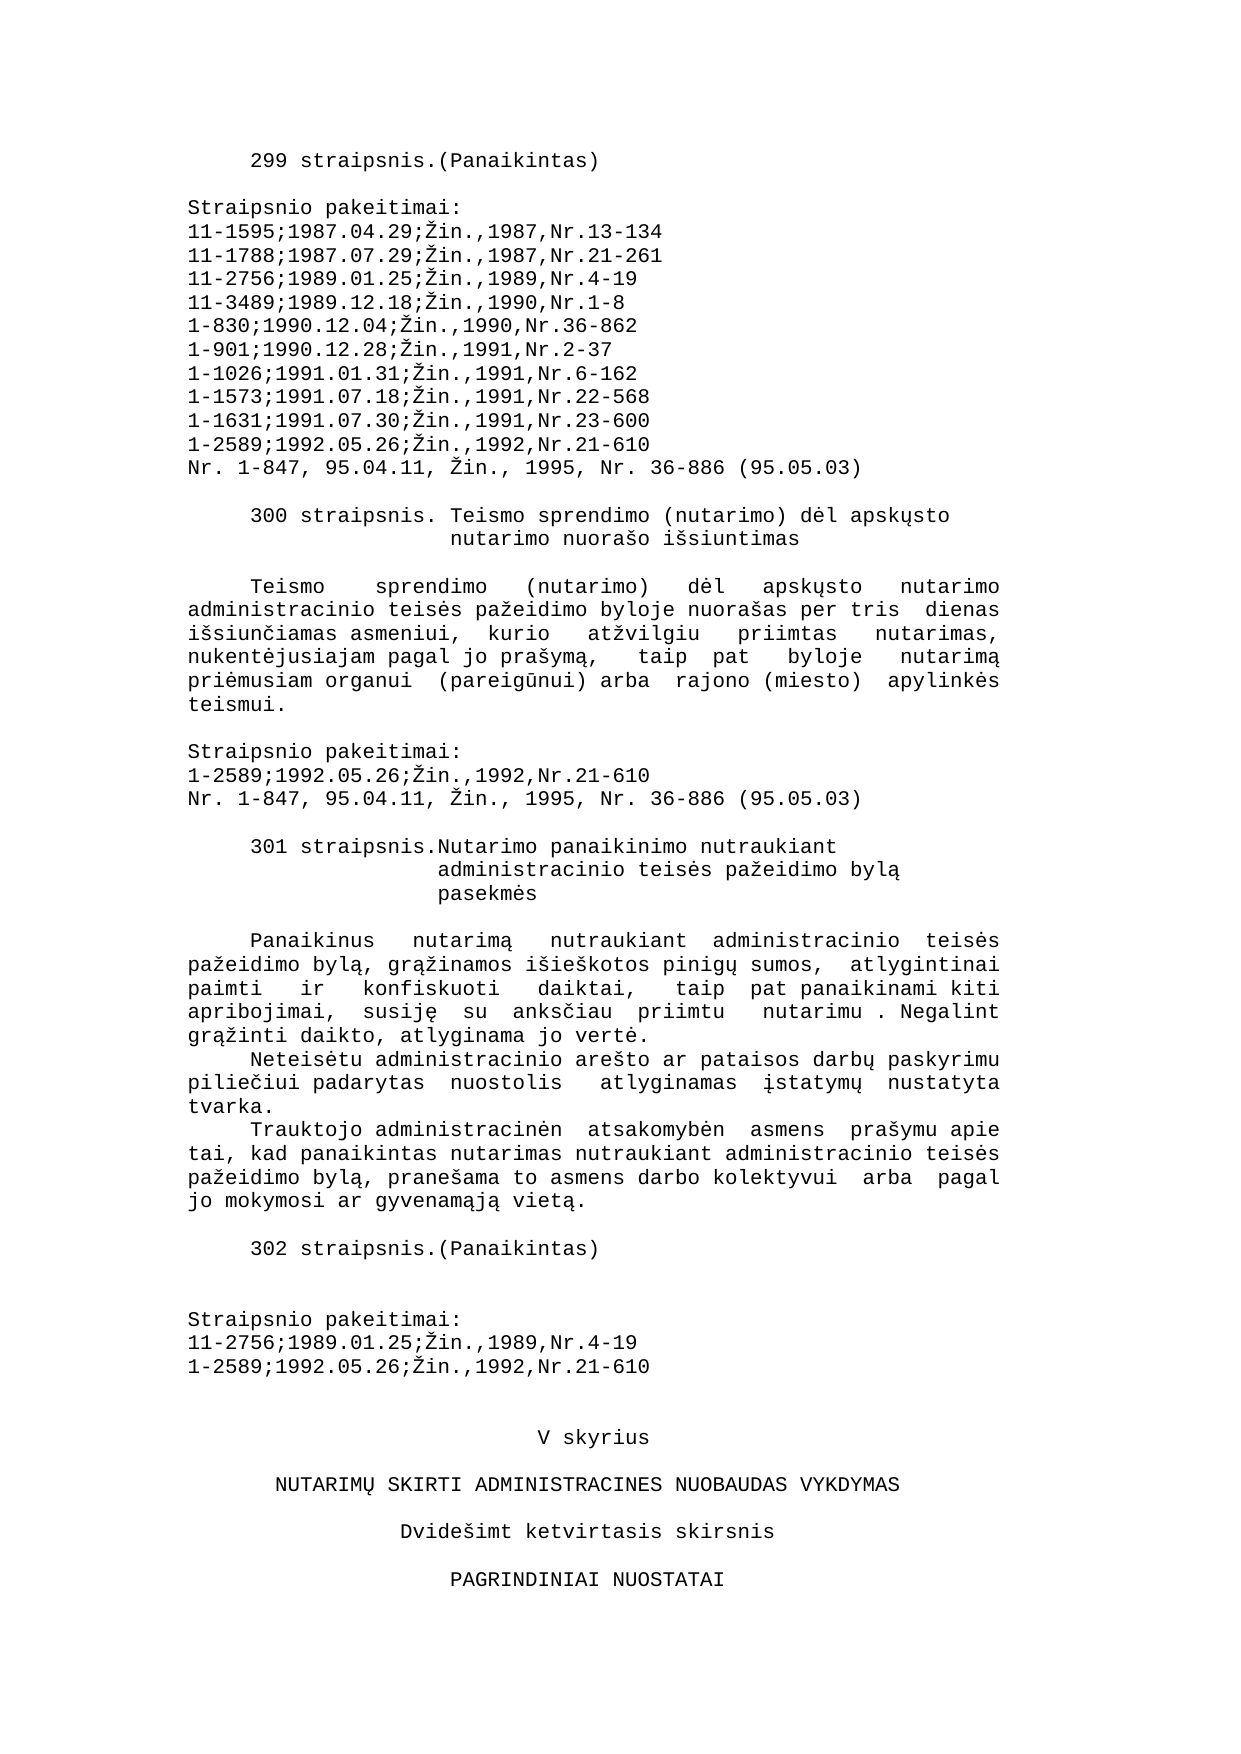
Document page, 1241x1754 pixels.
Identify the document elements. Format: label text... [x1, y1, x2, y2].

text 1-901;1990.12.28;Žin.,1991,Nr.2-37 [187, 339, 1053, 363]
text 11-1595;1987.04.29;Žin.,1987,Nr.13-134 [187, 221, 1053, 244]
text 301 straipsnis.Nutarimo panaikinimo nutraukiant [187, 836, 1053, 859]
text 1-830;1990.12.04;Žin.,1990,Nr.36-862 [187, 316, 1053, 339]
text 302 straipsnis.(Panaikintas) [187, 1238, 1053, 1261]
text 300 straipsnis. Teismo sprendimo (nutarimo) dėl apskųsto [187, 505, 1053, 528]
text Neteisėtu administracinio arešto ar pataisos darbų paskyrimu [187, 1048, 1053, 1072]
text 11-2756;1989.01.25;Žin.,1989,Nr.4-19 [187, 1332, 1053, 1356]
text Straipsnio pakeitimai: [187, 1309, 1053, 1332]
text 1-2589;1992.05.26;Žin.,1992,Nr.21-610 [187, 765, 1053, 788]
text Nr. 1-847, 95.04.11, Žin., 1995, Nr. 36-886 (95.05.03) [187, 457, 1053, 481]
text tai, kad panaikintas nutarimas nutraukiant administracinio teisės [187, 1143, 1053, 1167]
text Straipsnio pakeitimai: [187, 741, 1053, 765]
text nukentėjusiajam pagal jo prašymą, taip pat byloje nutarimą [187, 647, 1053, 670]
text piliečiui padarytas nuostolis atlyginamas įstatymų nustatyta [187, 1072, 1053, 1096]
text 11-2756;1989.01.25;Žin.,1989,Nr.4-19 [187, 268, 1053, 292]
text priėmusiam organui (pareigūnui) arba rajono (miesto) apylinkės [187, 670, 1053, 694]
text 1-1026;1991.01.31;Žin.,1991,Nr.6-162 [187, 363, 1053, 386]
text Trauktojo administracinėn atsakomybėn asmens prašymu apie [187, 1119, 1053, 1143]
text pažeidimo bylą, pranešama to asmens darbo kolektyvui arba pagal [187, 1167, 1053, 1190]
text jo mokymosi ar gyvenamąją vietą. [187, 1190, 1053, 1214]
text Teismo sprendimo (nutarimo) dėl apskųsto nutarimo [187, 576, 1053, 599]
text Dvidešimt ketvirtasis skirsnis [187, 1521, 1053, 1545]
text pasekmės [187, 883, 1053, 907]
text administracinio teisės pažeidimo byloje nuorašas per tris dienas [187, 599, 1053, 623]
text apribojimai, susiję su anksčiau priimtu nutarimu . Negalint [187, 1001, 1053, 1025]
text 11-1788;1987.07.29;Žin.,1987,Nr.21-261 [187, 244, 1053, 268]
text administracinio teisės pažeidimo bylą [187, 859, 1053, 883]
text teismui. [187, 694, 1053, 717]
text 11-3489;1989.12.18;Žin.,1990,Nr.1-8 [187, 292, 1053, 316]
text 1-2589;1992.05.26;Žin.,1992,Nr.21-610 [187, 1356, 1053, 1379]
text tvarka. [187, 1096, 1053, 1119]
text PAGRINDINIAI NUOSTATAI [187, 1569, 1053, 1592]
text NUTARIMŲ SKIRTI ADMINISTRACINES NUOBAUDAS VYKDYMAS [187, 1474, 1053, 1498]
text V skyrius [187, 1427, 1053, 1451]
text 1-1631;1991.07.30;Žin.,1991,Nr.23-600 [187, 410, 1053, 434]
text 1-2589;1992.05.26;Žin.,1992,Nr.21-610 [187, 434, 1053, 457]
text 299 straipsnis.(Panaikintas) [187, 150, 1053, 174]
text paimti ir konfiskuoti daiktai, taip pat panaikinami kiti [187, 978, 1053, 1001]
text Nr. 1-847, 95.04.11, Žin., 1995, Nr. 36-886 (95.05.03) [187, 788, 1053, 812]
text 1-1573;1991.07.18;Žin.,1991,Nr.22-568 [187, 386, 1053, 410]
text Panaikinus nutarimą nutraukiant administracinio teisės [187, 930, 1053, 954]
text Straipsnio pakeitimai: [187, 197, 1053, 221]
text pažeidimo bylą, grąžinamos išieškotos pinigų sumos, atlygintinai [187, 954, 1053, 978]
text išsiunčiamas asmeniui, kurio atžvilgiu priimtas nutarimas, [187, 623, 1053, 647]
text grąžinti daikto, atlyginama jo vertė. [187, 1025, 1053, 1048]
text nutarimo nuorašo išsiuntimas [187, 528, 1053, 552]
